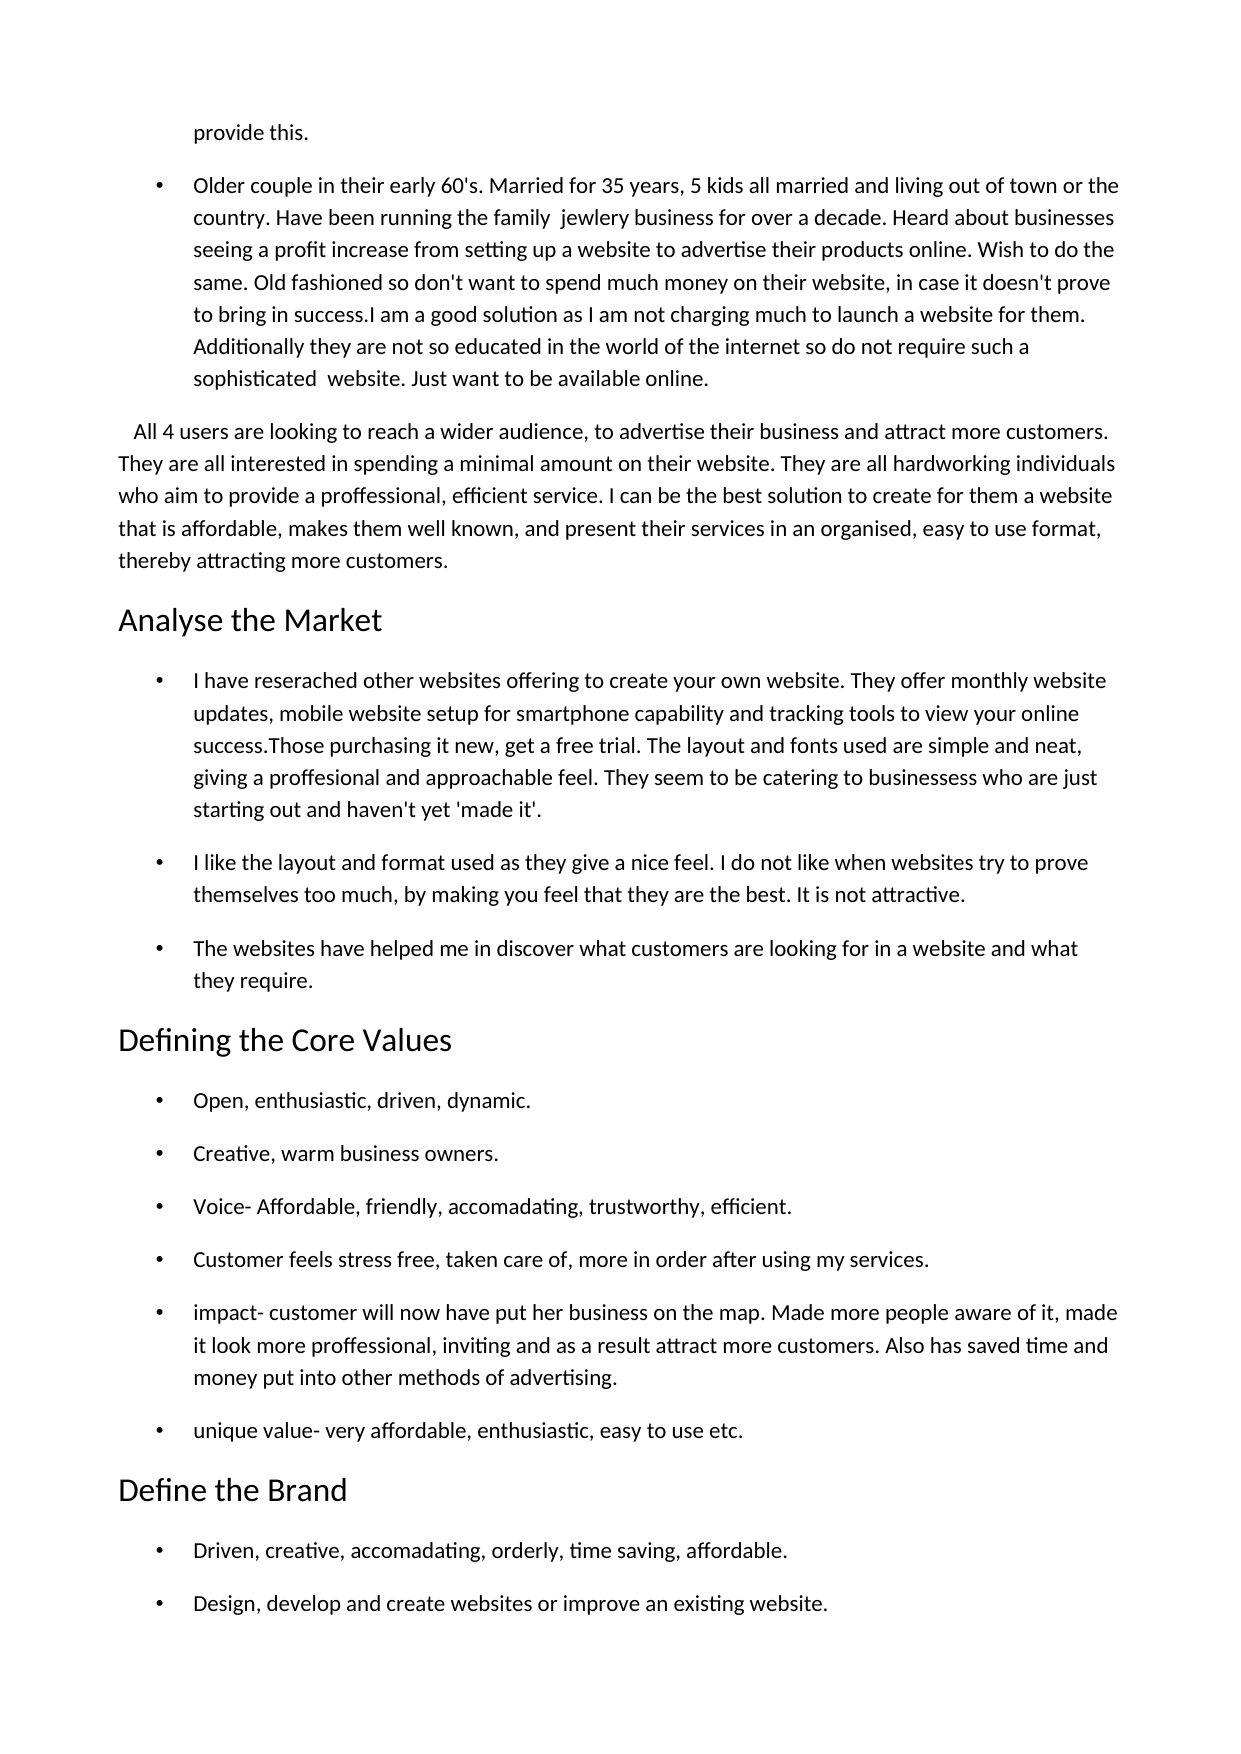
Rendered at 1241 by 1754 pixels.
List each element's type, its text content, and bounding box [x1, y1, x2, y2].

list Customer feels stress free, taken care of, more in order after using my services. [156, 1246, 1122, 1273]
list Older couple in their early 60's. Married for 35 years, 5 kids all married and living out of town or the country. Have been running the family jewlery business for over a decade. Heard about businesses seeing a profit increase from setting up a website to advertise their products online. Wish to do the same. Old fashioned so don't want to spend much money on their website, in case it doesn't prove to bring in success.I am a good solution as I am not charging much to launch a website for them. Additionally they are not so educated in the world of the internet so do not require such a sophisticated website. Just want to be available online. [156, 171, 1122, 392]
list impact- customer will now have put her business on the map. Made more people aware of it, made it look more proffessional, inviting and as a result attract more customers. Also has saved time and money put into other methods of advertising. [156, 1298, 1122, 1391]
list Creative, warm business owners. [156, 1139, 1122, 1167]
list Driven, creative, accomadating, orderly, time saving, affordable. [156, 1537, 1122, 1564]
list Open, enthusiastic, driven, dynamic. [156, 1086, 1122, 1114]
list unique value- very affordable, enthusiastic, easy to use etc. [156, 1416, 1122, 1444]
text Define the Brand [118, 1469, 1122, 1510]
list Voice- Affordable, friendly, accomadating, trustworthy, efficient. [156, 1192, 1122, 1221]
text All 4 users are looking to reach a wider audience, to advertise their business and attract more customers. They are all interested in spending a minimal amount on their website. They are all hardworking individuals who aim to provide a proffessional, efficient service. I can be the best solution to create for them a website that is affordable, makes them well known, and present their services in an organised, easy to use format, thereby attracting more customers. [118, 417, 1122, 574]
text Analyse the Market [118, 599, 1122, 640]
list provide this. [156, 118, 1122, 146]
list The websites have helped me in discover what customers are looking for in a website and what they require. [156, 934, 1122, 994]
list Design, develop and create websites or improve an existing website. [156, 1589, 1122, 1618]
list I like the layout and format used as they give a nice feel. I do not like when websites try to prove themselves too much, by making you feel that they are the best. It is not attractive. [156, 848, 1122, 909]
list I have reserached other websites offering to create your own website. They offer monthly website updates, mobile website setup for smartphone capability and tracking tools to view your online success.Those purchasing it new, get a free trial. The layout and fonts used are simple and neat, giving a proffesional and approachable feel. They seem to be catering to businessess who are just starting out and haven't yet 'made it'. [156, 667, 1122, 823]
text Defining the Core Values [118, 1019, 1122, 1059]
